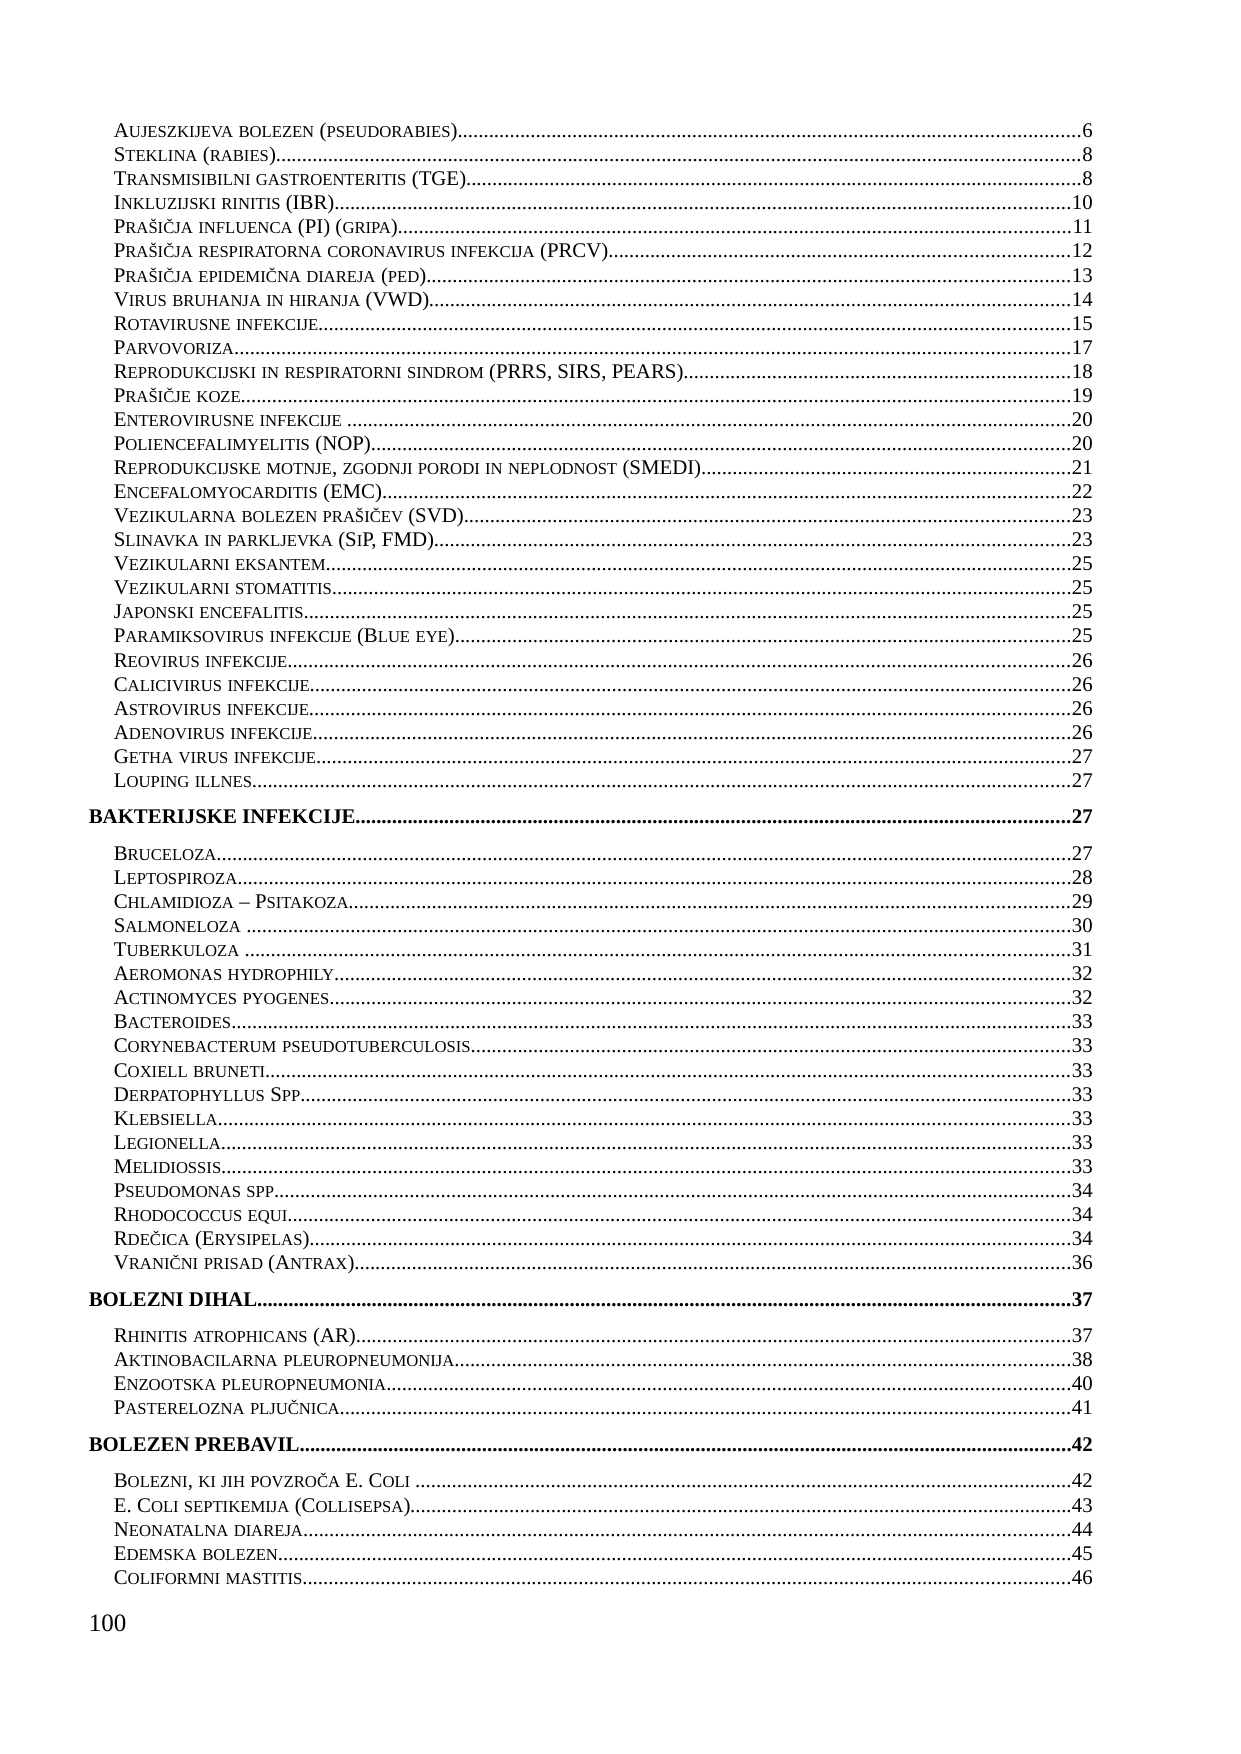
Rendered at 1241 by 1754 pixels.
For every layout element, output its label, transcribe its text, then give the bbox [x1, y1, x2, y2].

text Aeromonas hydrophily 32 [114, 961, 1092, 985]
text Inkluzijski rinitis (IBR) 10 [114, 190, 1092, 214]
text Slinavka in parkljevka (SiP, FMD) 23 [114, 527, 1092, 551]
text Derpatophyllus Spp. 33 [114, 1082, 1092, 1106]
text Bolezni, ki jih povzroča E. Coli 42 [114, 1468, 1092, 1492]
text Japonski encefalitis 25 [114, 599, 1092, 623]
text Reprodukcijske motnje, zgodnji porodi in neplodnost (SMEDI) 21 [114, 455, 1092, 479]
text Rotavirusne infekcije 15 [114, 311, 1092, 335]
text Vranični prisad (Antrax) 36 [114, 1250, 1092, 1274]
text Adenovirus infekcije 26 [114, 720, 1092, 744]
text Vezikularna bolezen prašičev (SVD) 23 [114, 503, 1092, 527]
text Reprodukcijski in respiratorni sindrom (PRRS, SIRS, PEARS) 18 [114, 359, 1092, 383]
text Chlamidioza – Psitakoza 29 [114, 889, 1092, 913]
text Enterovirusne infekcije 20 [114, 407, 1092, 431]
text Reovirus infekcije 26 [114, 647, 1092, 672]
text Vezikularni eksantem 25 [114, 551, 1092, 575]
text Prašičje koze 19 [114, 383, 1092, 407]
text Coxiell bruneti 33 [114, 1057, 1092, 1082]
text Paramiksovirus infekcije (Blue eye) 25 [114, 623, 1092, 647]
text Bolezni dihal 37 [89, 1287, 1092, 1311]
text Corynebacterum pseudotuberculosis 33 [114, 1033, 1092, 1057]
text Coliformni mastitis 46 [114, 1565, 1092, 1589]
text Vezikularni stomatitis 25 [114, 575, 1092, 599]
text Virus bruhanja in hiranja (VWD) 14 [114, 287, 1092, 311]
text Neonatalna diareja 44 [114, 1517, 1092, 1541]
text Rhinitis atrophicans (AR) 37 [114, 1323, 1092, 1347]
text Bakterijske infekcije 27 [89, 804, 1092, 828]
text Rhodococcus equi 34 [114, 1202, 1092, 1226]
text Tuberkuloza 31 [114, 937, 1092, 961]
text Aktinobacilarna pleuropneumonija 38 [114, 1347, 1092, 1371]
text Prašičja epidemična diareja (ped) 13 [114, 262, 1092, 287]
text Klebsiella 33 [114, 1106, 1092, 1130]
text Melidiossis 33 [114, 1154, 1092, 1178]
text Prašičja respiratorna coronavirus infekcija (PRCV) 12 [114, 238, 1092, 262]
text Calicivirus infekcije 26 [114, 672, 1092, 696]
text Salmoneloza 30 [114, 913, 1092, 937]
text Bacteroides 33 [114, 1009, 1092, 1033]
text E. Coli septikemija (Collisepsa) 43 [114, 1492, 1092, 1517]
text Bruceloza 27 [114, 841, 1092, 865]
text Actinomyces pyogenes 32 [114, 985, 1092, 1009]
text Encefalomyocarditis (EMC) 22 [114, 479, 1092, 503]
text Steklina (rabies) 8 [114, 142, 1092, 166]
text Transmisibilni gastroenteritis (TGE) 8 [114, 166, 1092, 190]
text Rdečica (Erysipelas) 34 [114, 1226, 1092, 1250]
text Poliencefalimyelitis (NOP) 20 [114, 431, 1092, 455]
text Aujeszkijeva bolezen (pseudorabies) 6 [114, 118, 1092, 142]
text Getha virus infekcije 27 [114, 744, 1092, 768]
text Legionella 33 [114, 1130, 1092, 1154]
text Bolezen prebavil 42 [89, 1432, 1092, 1456]
text Louping illnes 27 [114, 768, 1092, 792]
text Astrovirus infekcije 26 [114, 696, 1092, 720]
text Parvovoriza 17 [114, 335, 1092, 359]
text Pasterelozna pljučnica 41 [114, 1395, 1092, 1419]
text Enzootska pleuropneumonia 40 [114, 1371, 1092, 1395]
text Leptospiroza 28 [114, 865, 1092, 889]
text Edemska bolezen 45 [114, 1541, 1092, 1565]
text Prašičja influenca (PI) (gripa) 11 [114, 214, 1092, 238]
text Pseudomonas spp. 34 [114, 1178, 1092, 1202]
